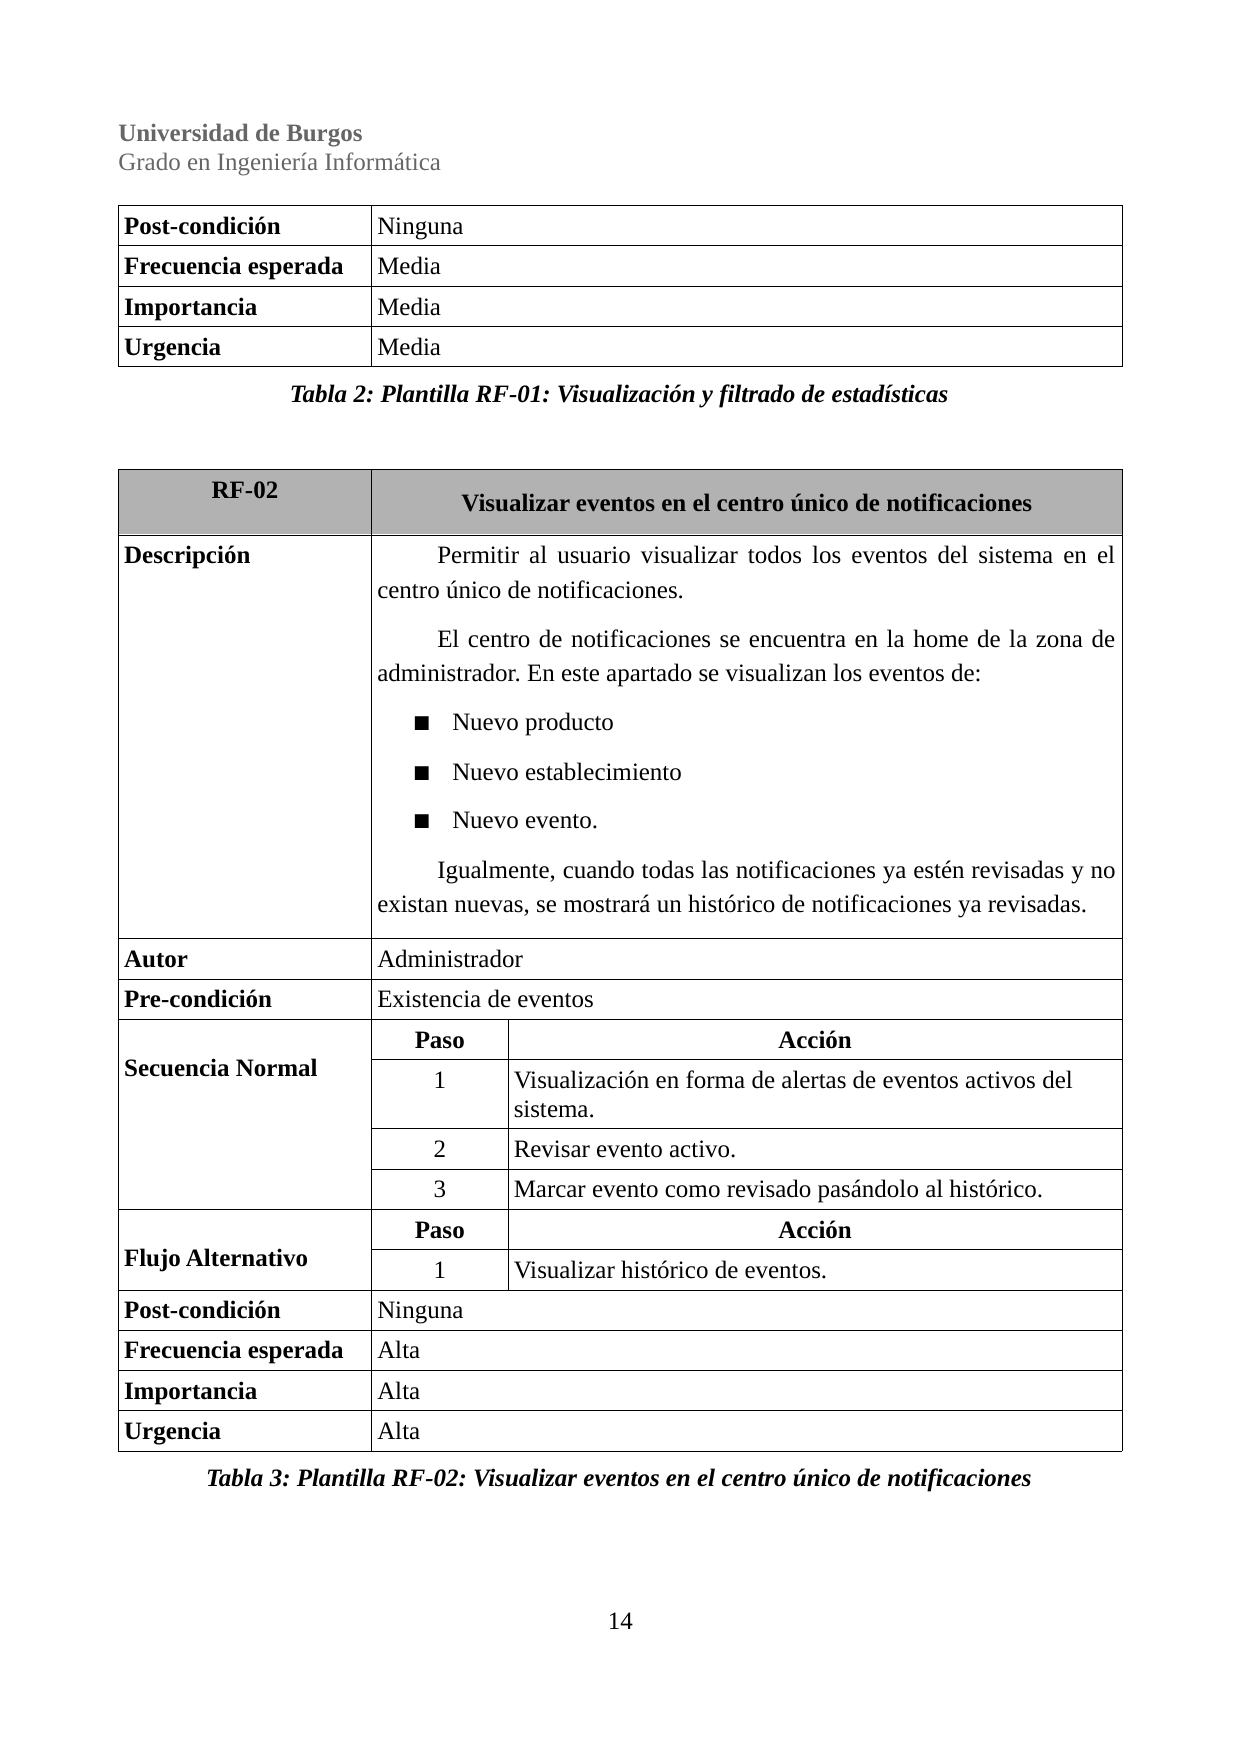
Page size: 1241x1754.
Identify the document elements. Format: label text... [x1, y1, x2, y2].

table_cell Autor [119, 939, 371, 978]
table_cell Urgencia [119, 1411, 371, 1451]
table_cell Visualizar histórico de eventos. [509, 1250, 1122, 1289]
table_cell Alta [372, 1331, 1122, 1370]
table_cell Media [372, 246, 1122, 286]
table_cell 2 [372, 1129, 508, 1168]
table_cell Media [372, 287, 1122, 326]
table_cell Permitir al usuario visualizar todos los eventos del sistema en el centro único de notificaciones. El centro de notificaciones se encuentra en la home de la zona de administrador. En este apartado se visualizan los eventos de: Nuevo producto Nuevo establecimiento Nuevo evento. Igualmente, cuando todas las notificaciones ya estén revisadas y no existan nuevas, se mostrará un histórico de notificaciones ya revisadas. [372, 536, 1122, 938]
table_cell Secuencia Normal [119, 1020, 371, 1209]
table_cell Urgencia [119, 327, 371, 366]
table_cell Marcar evento como revisado pasándolo al histórico. [509, 1170, 1122, 1209]
table_cell Paso [372, 1210, 508, 1249]
table_cell Ninguna [372, 206, 1122, 245]
table_cell 1 [372, 1060, 508, 1128]
table_cell Importancia [119, 1371, 371, 1410]
table_cell Acción [509, 1020, 1122, 1059]
table_header Visualizar eventos en el centro único de notificaciones [372, 470, 1122, 534]
table_cell Revisar evento activo. [509, 1129, 1122, 1168]
table_cell Visualización en forma de alertas de eventos activos del sistema. [509, 1060, 1122, 1128]
table_cell Acción [509, 1210, 1122, 1249]
table_cell Frecuencia esperada [119, 246, 371, 286]
table_cell Post-condición [119, 1291, 371, 1330]
table_cell Alta [372, 1411, 1122, 1451]
text Tabla 3: Plantilla RF-02: Visualizar eventos en el centro único de notificaciones [118, 1463, 1122, 1492]
table_cell Existencia de eventos [372, 980, 1122, 1019]
table_cell Importancia [119, 287, 371, 326]
table_header RF-02 [119, 470, 371, 534]
table_cell Alta [372, 1371, 1122, 1410]
table_cell 1 [372, 1250, 508, 1289]
table_cell Frecuencia esperada [119, 1331, 371, 1370]
table_cell Media [372, 327, 1122, 366]
text Tabla 2: Plantilla RF-01: Visualización y filtrado de estadísticas [118, 379, 1122, 408]
table_cell Pre-condición [119, 980, 371, 1019]
table_cell Paso [372, 1020, 508, 1059]
table_cell Flujo Alternativo [119, 1210, 371, 1289]
table_cell Descripción [119, 536, 371, 938]
table_cell 3 [372, 1170, 508, 1209]
table_cell Administrador [372, 939, 1122, 978]
table_cell Ninguna [372, 1291, 1122, 1330]
table_cell Post-condición [119, 206, 371, 245]
